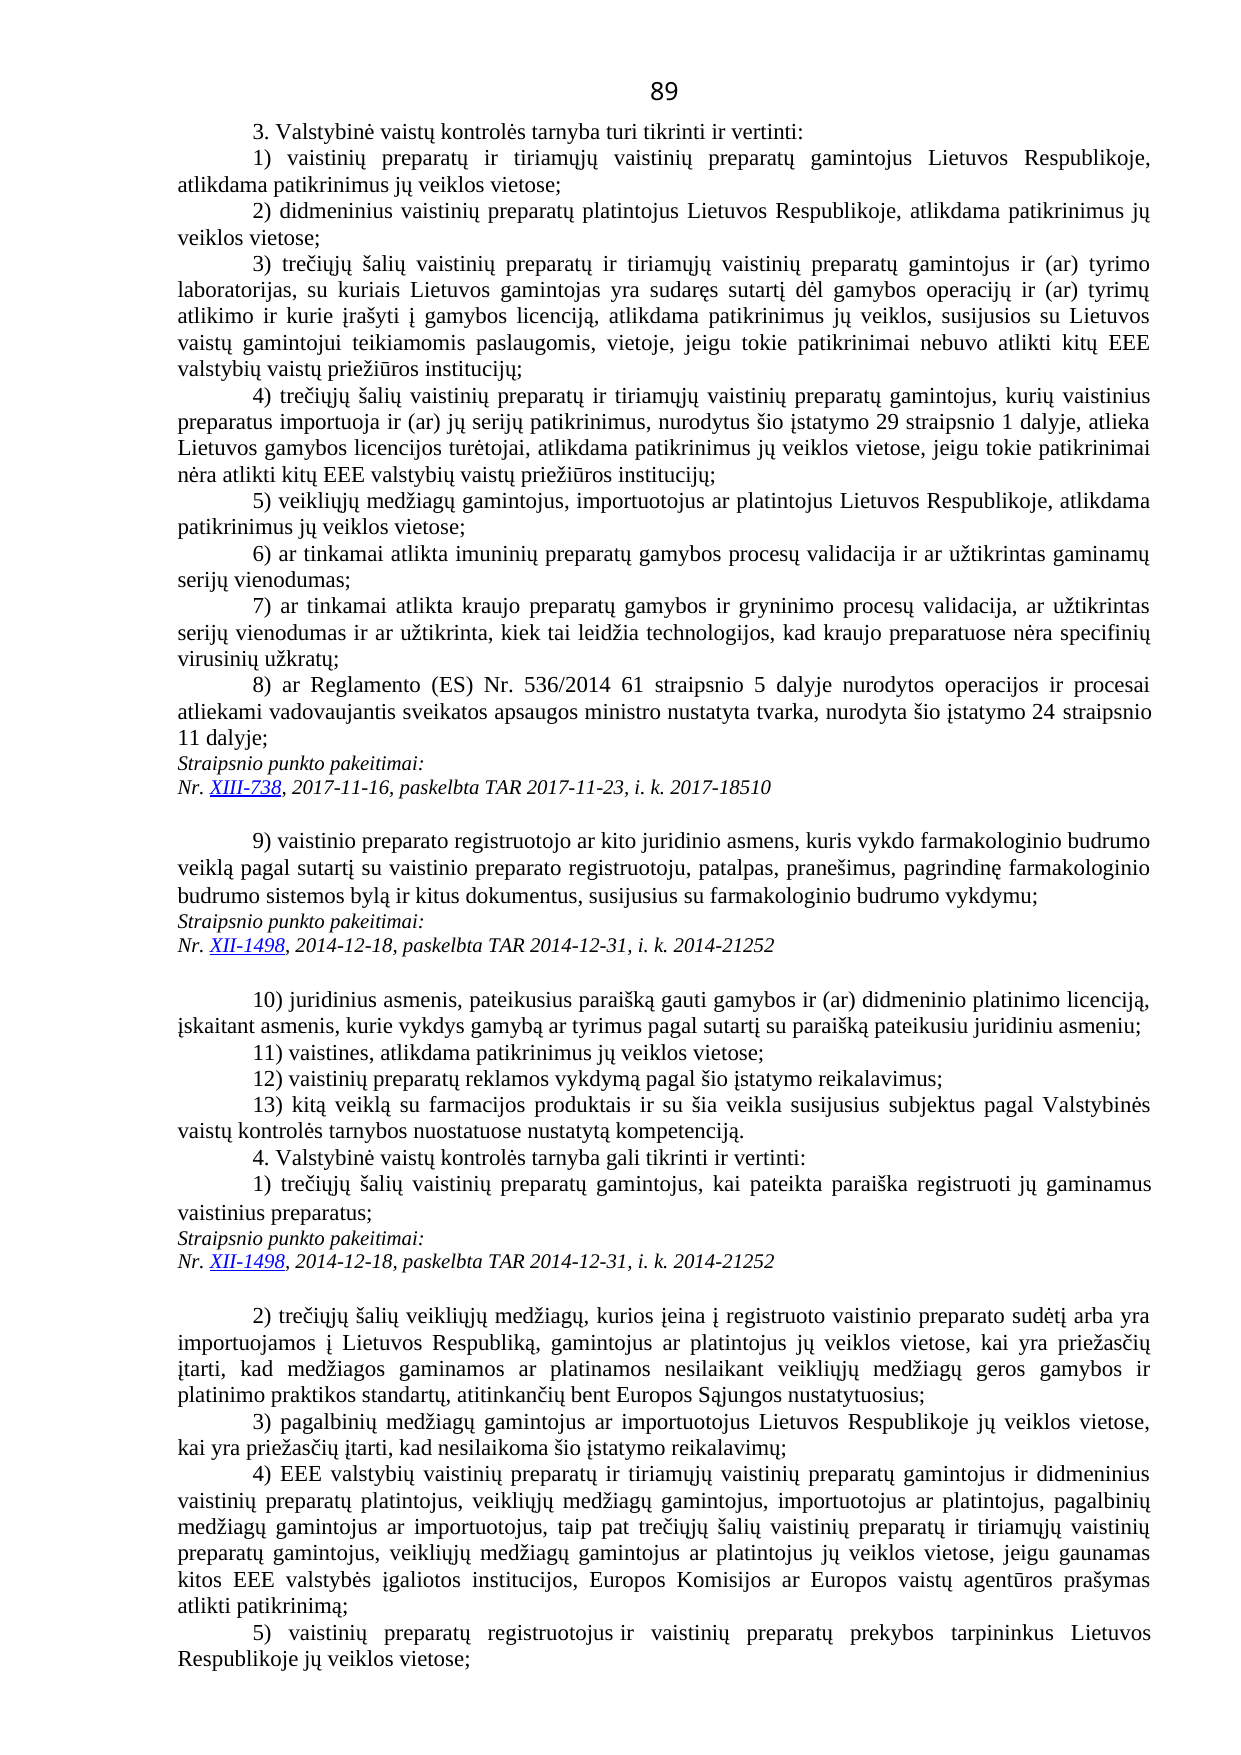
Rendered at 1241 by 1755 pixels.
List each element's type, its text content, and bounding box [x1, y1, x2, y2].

text Straipsnio punkto pakeitimai: [177, 1225, 1152, 1249]
text 2) didmeninius vaistinių preparatų platintojus Lietuvos Respublikoje, atlikdama patikrinimus jų veiklos vietose; [177, 197, 1152, 250]
text 1) trečiųjų šalių vaistinių preparatų gamintojus, kai pateikta paraiška registruoti jų gaminamus vaistinius preparatus; [177, 1170, 1152, 1225]
text 7) ar tinkamai atlikta kraujo preparatų gamybos ir gryninimo procesų validacija, ar užtikrintas serijų vienodumas ir ar užtikrinta, kiek tai leidžia technologijos, kad kraujo preparatuose nėra specifinių virusinių užkratų; [177, 592, 1152, 672]
text 13) kitą veiklą su farmacijos produktais ir su šia veikla susijusius subjektus pagal Valstybinės vaistų kontrolės tarnybos nuostatuose nustatytą kompetenciją. [177, 1091, 1152, 1144]
text Straipsnio punkto pakeitimai: [177, 909, 1152, 933]
text 10) juridinius asmenis, pateikusius paraišką gauti gamybos ir (ar) didmeninio platinimo licenciją, įskaitant asmenis, kurie vykdys gamybą ar tyrimus pagal sutartį su paraišką pateikusiu juridiniu asmeniu; [177, 986, 1152, 1038]
text Nr. XIII-738, 2017-11-16, paskelbta TAR 2017-11-23, i. k. 2017-18510 [177, 775, 1152, 799]
text Nr. XII-1498, 2014-12-18, paskelbta TAR 2014-12-31, i. k. 2014-21252 [177, 1249, 1152, 1273]
text 5) veikliųjų medžiagų gamintojus, importuotojus ar platintojus Lietuvos Respublikoje, atlikdama patikrinimus jų veiklos vietose; [177, 487, 1152, 540]
text 5) vaistinių preparatų registruotojus ir vaistinių preparatų prekybos tarpininkus Lietuvos Respublikoje jų veiklos vietose; [177, 1618, 1152, 1671]
text 6) ar tinkamai atlikta imuninių preparatų gamybos procesų validacija ir ar užtikrintas gaminamų serijų vienodumas; [177, 540, 1152, 592]
text 1) vaistinių preparatų ir tiriamųjų vaistinių preparatų gamintojus Lietuvos Respublikoje, atlikdama patikrinimus jų veiklos vietose; [177, 144, 1152, 197]
text 4. Valstybinė vaistų kontrolės tarnyba gali tikrinti ir vertinti: [177, 1144, 1152, 1170]
text 9) vaistinio preparato registruotojo ar kito juridinio asmens, kuris vykdo farmakologinio budrumo veiklą pagal sutartį su vaistinio preparato registruotoju, patalpas, pranešimus, pagrindinę farmakologinio budrumo sistemos bylą ir kitus dokumentus, susijusius su farmakologinio budrumo vykdymu; [177, 827, 1152, 909]
text 2) trečiųjų šalių veikliųjų medžiagų, kurios įeina į registruoto vaistinio preparato sudėtį arba yra importuojamos į Lietuvos Respubliką, gamintojus ar platintojus jų veiklos vietose, kai yra priežasčių įtarti, kad medžiagos gaminamos ar platinamos nesilaikant veikliųjų medžiagų geros gamybos ir platinimo praktikos standartų, atitinkančių bent Europos Sąjungos nustatytuosius; [177, 1302, 1152, 1408]
text 4) EEE valstybių vaistinių preparatų ir tiriamųjų vaistinių preparatų gamintojus ir didmeninius vaistinių preparatų platintojus, veikliųjų medžiagų gamintojus, importuotojus ar platintojus, pagalbinių medžiagų gamintojus ar importuotojus, taip pat trečiųjų šalių vaistinių preparatų ir tiriamųjų vaistinių preparatų gamintojus, veikliųjų medžiagų gamintojus ar platintojus jų veiklos vietose, jeigu gaunamas kitos EEE valstybės įgaliotos institucijos, Europos Komisijos ar Europos vaistų agentūros prašymas atlikti patikrinimą; [177, 1460, 1152, 1618]
text 12) vaistinių preparatų reklamos vykdymą pagal šio įstatymo reikalavimus; [177, 1065, 1152, 1091]
text Nr. XII-1498, 2014-12-18, paskelbta TAR 2014-12-31, i. k. 2014-21252 [177, 933, 1152, 957]
text 4) trečiųjų šalių vaistinių preparatų ir tiriamųjų vaistinių preparatų gamintojus, kurių vaistinius preparatus importuoja ir (ar) jų serijų patikrinimus, nurodytus šio įstatymo 29 straipsnio 1 dalyje, atlieka Lietuvos gamybos licencijos turėtojai, atlikdama patikrinimus jų veiklos vietose, jeigu tokie patikrinimai nėra atlikti kitų EEE valstybių vaistų priežiūros institucijų; [177, 382, 1152, 487]
text 3. Valstybinė vaistų kontrolės tarnyba turi tikrinti ir vertinti: [177, 118, 1152, 144]
text 3) trečiųjų šalių vaistinių preparatų ir tiriamųjų vaistinių preparatų gamintojus ir (ar) tyrimo laboratorijas, su kuriais Lietuvos gamintojas yra sudaręs sutartį dėl gamybos operacijų ir (ar) tyrimų atlikimo ir kurie įrašyti į gamybos licenciją, atlikdama patikrinimus jų veiklos, susijusios su Lietuvos vaistų gamintojui teikiamomis paslaugomis, vietoje, jeigu tokie patikrinimai nebuvo atlikti kitų EEE valstybių vaistų priežiūros institucijų; [177, 250, 1152, 382]
text Straipsnio punkto pakeitimai: [177, 751, 1152, 775]
text 3) pagalbinių medžiagų gamintojus ar importuotojus Lietuvos Respublikoje jų veiklos vietose, kai yra priežasčių įtarti, kad nesilaikoma šio įstatymo reikalavimų; [177, 1408, 1152, 1460]
text 8) ar Reglamento (ES) Nr. 536/2014 61 straipsnio 5 dalyje nurodytos operacijos ir procesai atliekami vadovaujantis sveikatos apsaugos ministro nustatyta tvarka, nurodyta šio įstatymo 24 straipsnio 11 dalyje; [177, 672, 1152, 751]
text 11) vaistines, atlikdama patikrinimus jų veiklos vietose; [177, 1038, 1152, 1065]
